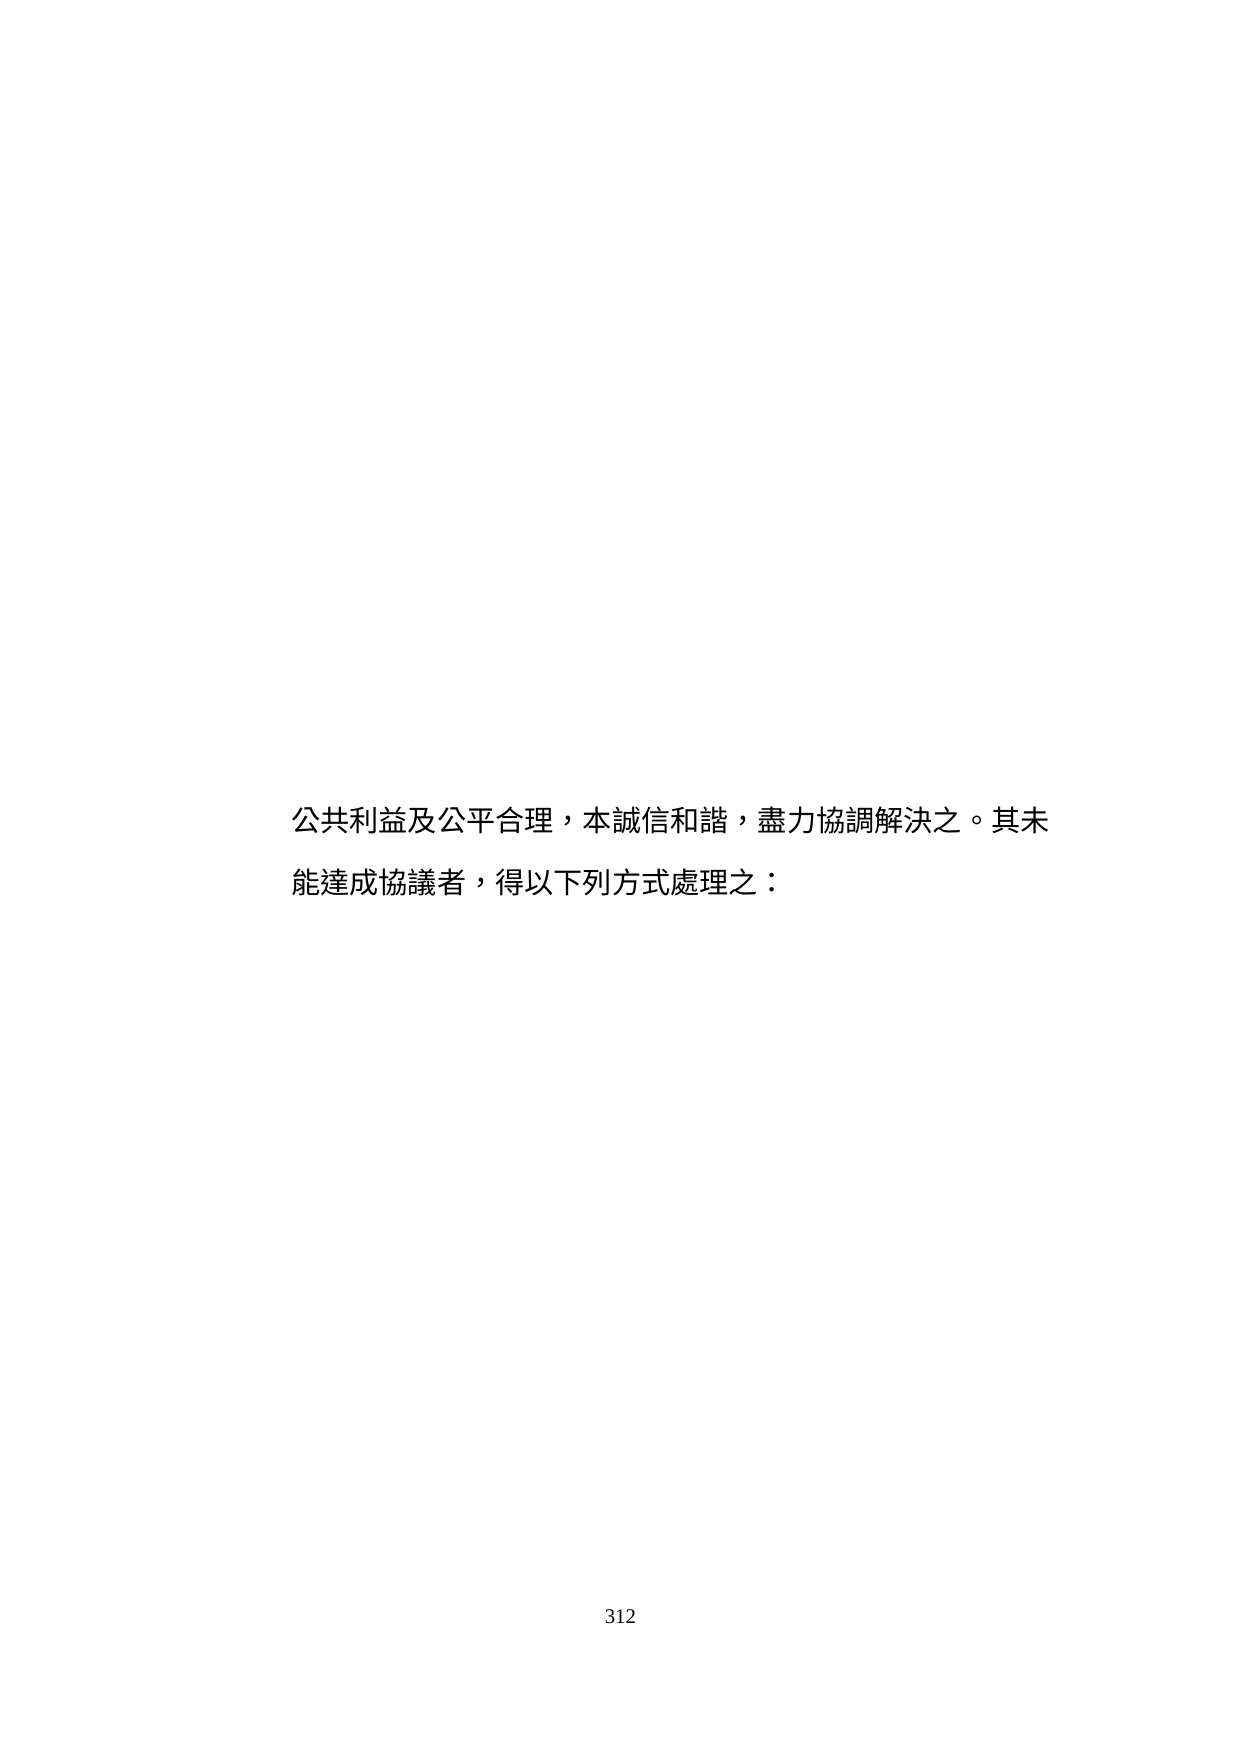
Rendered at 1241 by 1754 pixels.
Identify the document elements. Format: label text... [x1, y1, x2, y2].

text 公共利益及公平合理，本誠信和諧，盡力協調解決之。其未能達成協議者，得以下列方式處理之： [291, 777, 1053, 902]
